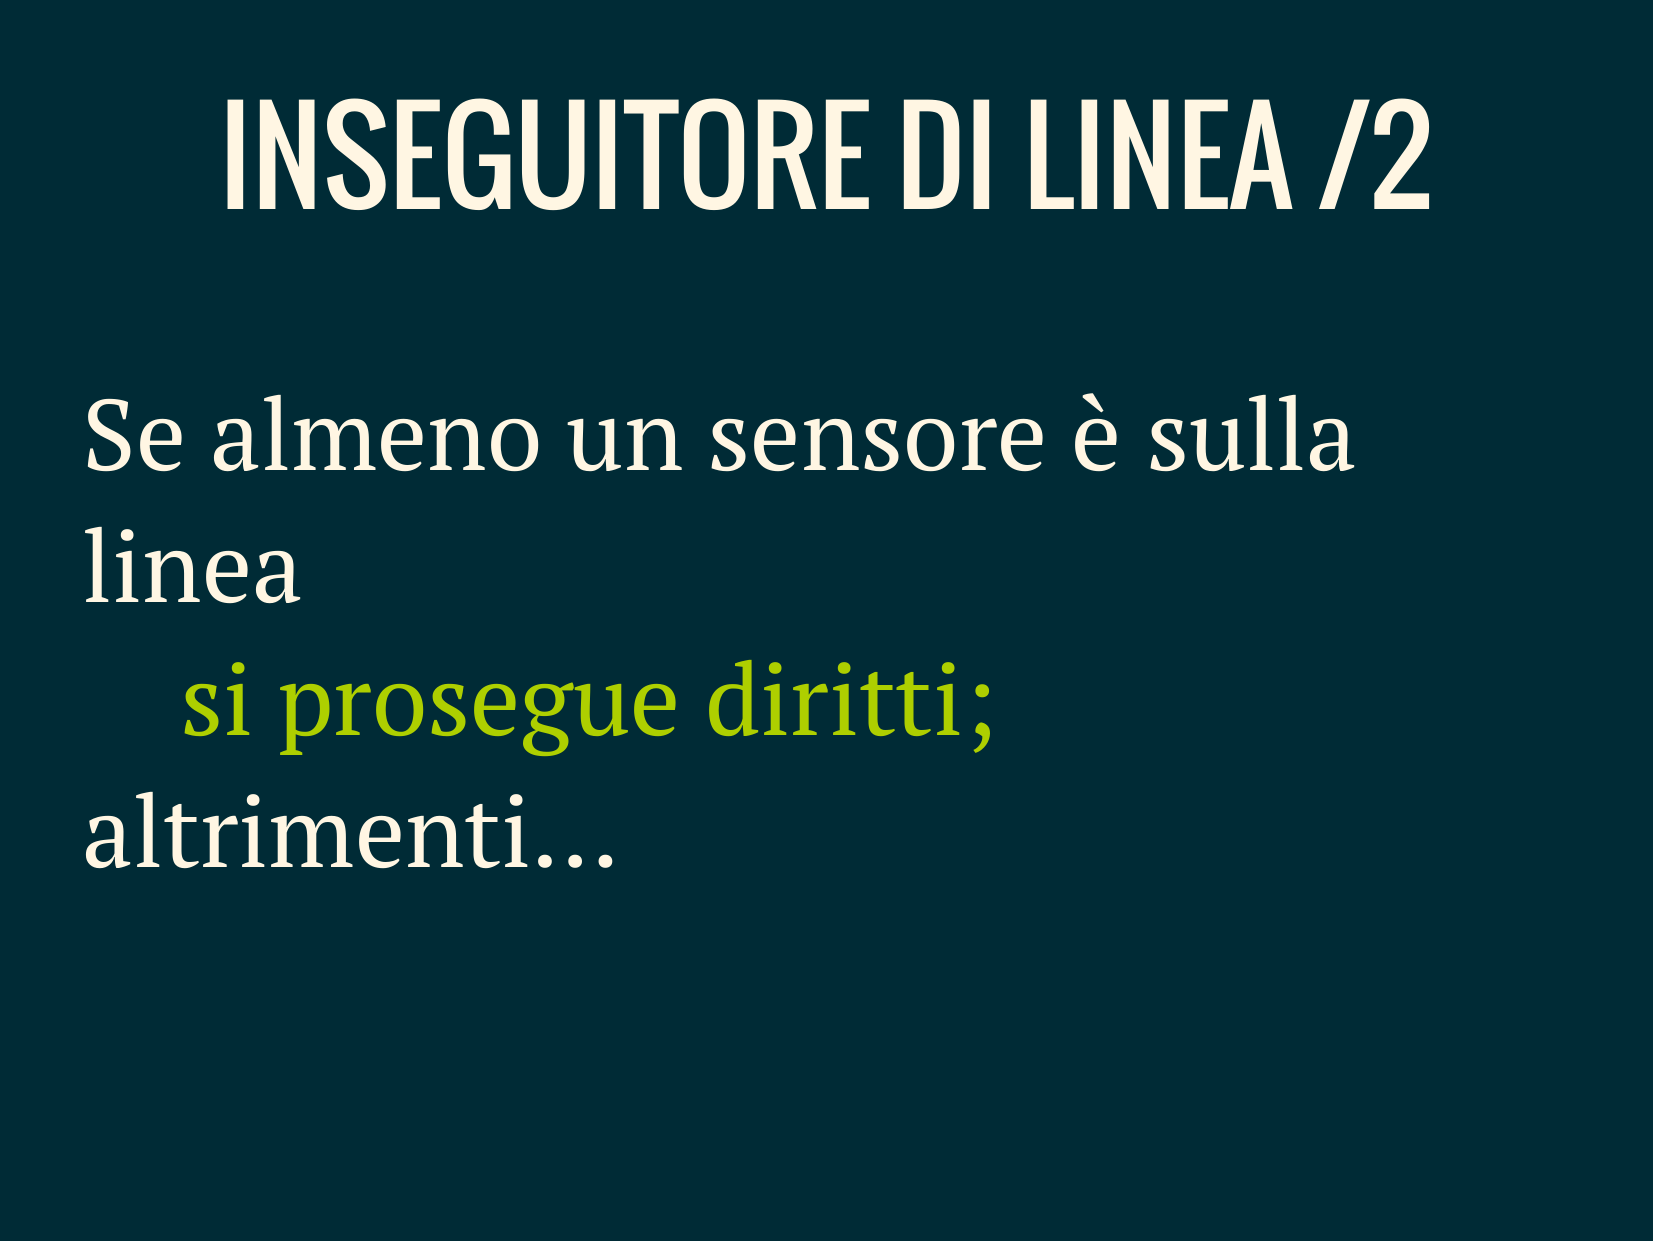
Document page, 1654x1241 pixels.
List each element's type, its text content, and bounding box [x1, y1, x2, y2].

title Inseguitore di linea /2 [82, 49, 1571, 257]
text_box Se almeno un sensore è sulla linea si prosegue diritti; altrimenti… [82, 366, 1571, 1231]
